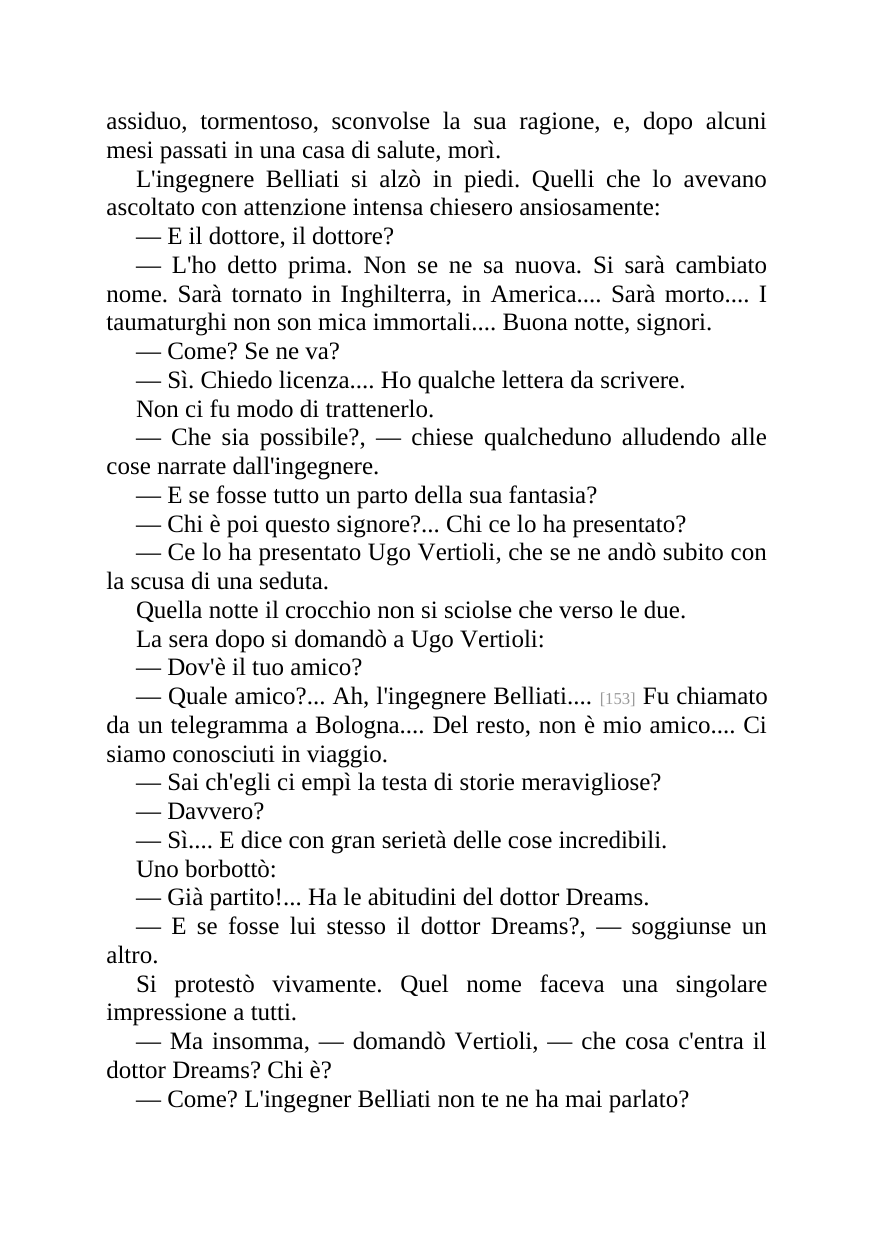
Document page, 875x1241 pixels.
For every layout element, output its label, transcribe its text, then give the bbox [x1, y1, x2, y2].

text — Quale amico?... Ah, l'ingegnere Belliati.... [153] Fu chiamato da un telegramma a Bologna.... Del resto, non è mio amico.... Ci siamo conosciuti in viaggio. [106, 681, 768, 767]
text Quella notte il crocchio non si sciolse che verso le due. [106, 595, 768, 624]
text — Come? L'ingegner Belliati non te ne ha mai parlato? [106, 1084, 768, 1112]
text Non ci fu modo di trattenerlo. [106, 394, 768, 422]
text — Chi è poi questo signore?... Chi ce lo ha presentato? [106, 509, 768, 537]
text L'ingegnere Belliati si alzò in piedi. Quelli che lo avevano ascoltato con attenzione intensa chiesero ansiosamente: [106, 164, 768, 221]
text La sera dopo si domandò a Ugo Vertioli: [106, 624, 768, 652]
text — L'ho detto prima. Non se ne sa nuova. Si sarà cambiato nome. Sarà tornato in Inghilterra, in America.... Sarà morto.... I taumaturghi non son mica immortali.... Buona notte, signori. [106, 250, 768, 336]
text — Che sia possibile?, — chiese qualcheduno alludendo alle cose narrate dall'ingegnere. [106, 422, 768, 480]
text — Già partito!... Ha le abitudini del dottor Dreams. [106, 882, 768, 911]
text — Sai ch'egli ci empì la testa di storie meravigliose? [106, 767, 768, 796]
text — E se fosse tutto un parto della sua fantasia? [106, 480, 768, 509]
text Si protestò vivamente. Quel nome faceva una singolare impressione a tutti. [106, 969, 768, 1026]
text — Davvero? [106, 796, 768, 825]
text assiduo, tormentoso, sconvolse la sua ragione, e, dopo alcuni mesi passati in una casa di salute, morì. [106, 106, 768, 164]
text — Ma insomma, — domandò Vertioli, — che cosa c'entra il dottor Dreams? Chi è? [106, 1026, 768, 1084]
text — Ce lo ha presentato Ugo Vertioli, che se ne andò subito con la scusa di una seduta. [106, 537, 768, 595]
text — E se fosse lui stesso il dottor Dreams?, — soggiunse un altro. [106, 911, 768, 969]
text — Sì.... E dice con gran serietà delle cose incredibili. [106, 825, 768, 854]
text — Dov'è il tuo amico? [106, 652, 768, 681]
text — Sì. Chiedo licenza.... Ho qualche lettera da scrivere. [106, 365, 768, 394]
text Uno borbottò: [106, 854, 768, 882]
text — Come? Se ne va? [106, 336, 768, 365]
text — E il dottore, il dottore? [106, 221, 768, 250]
